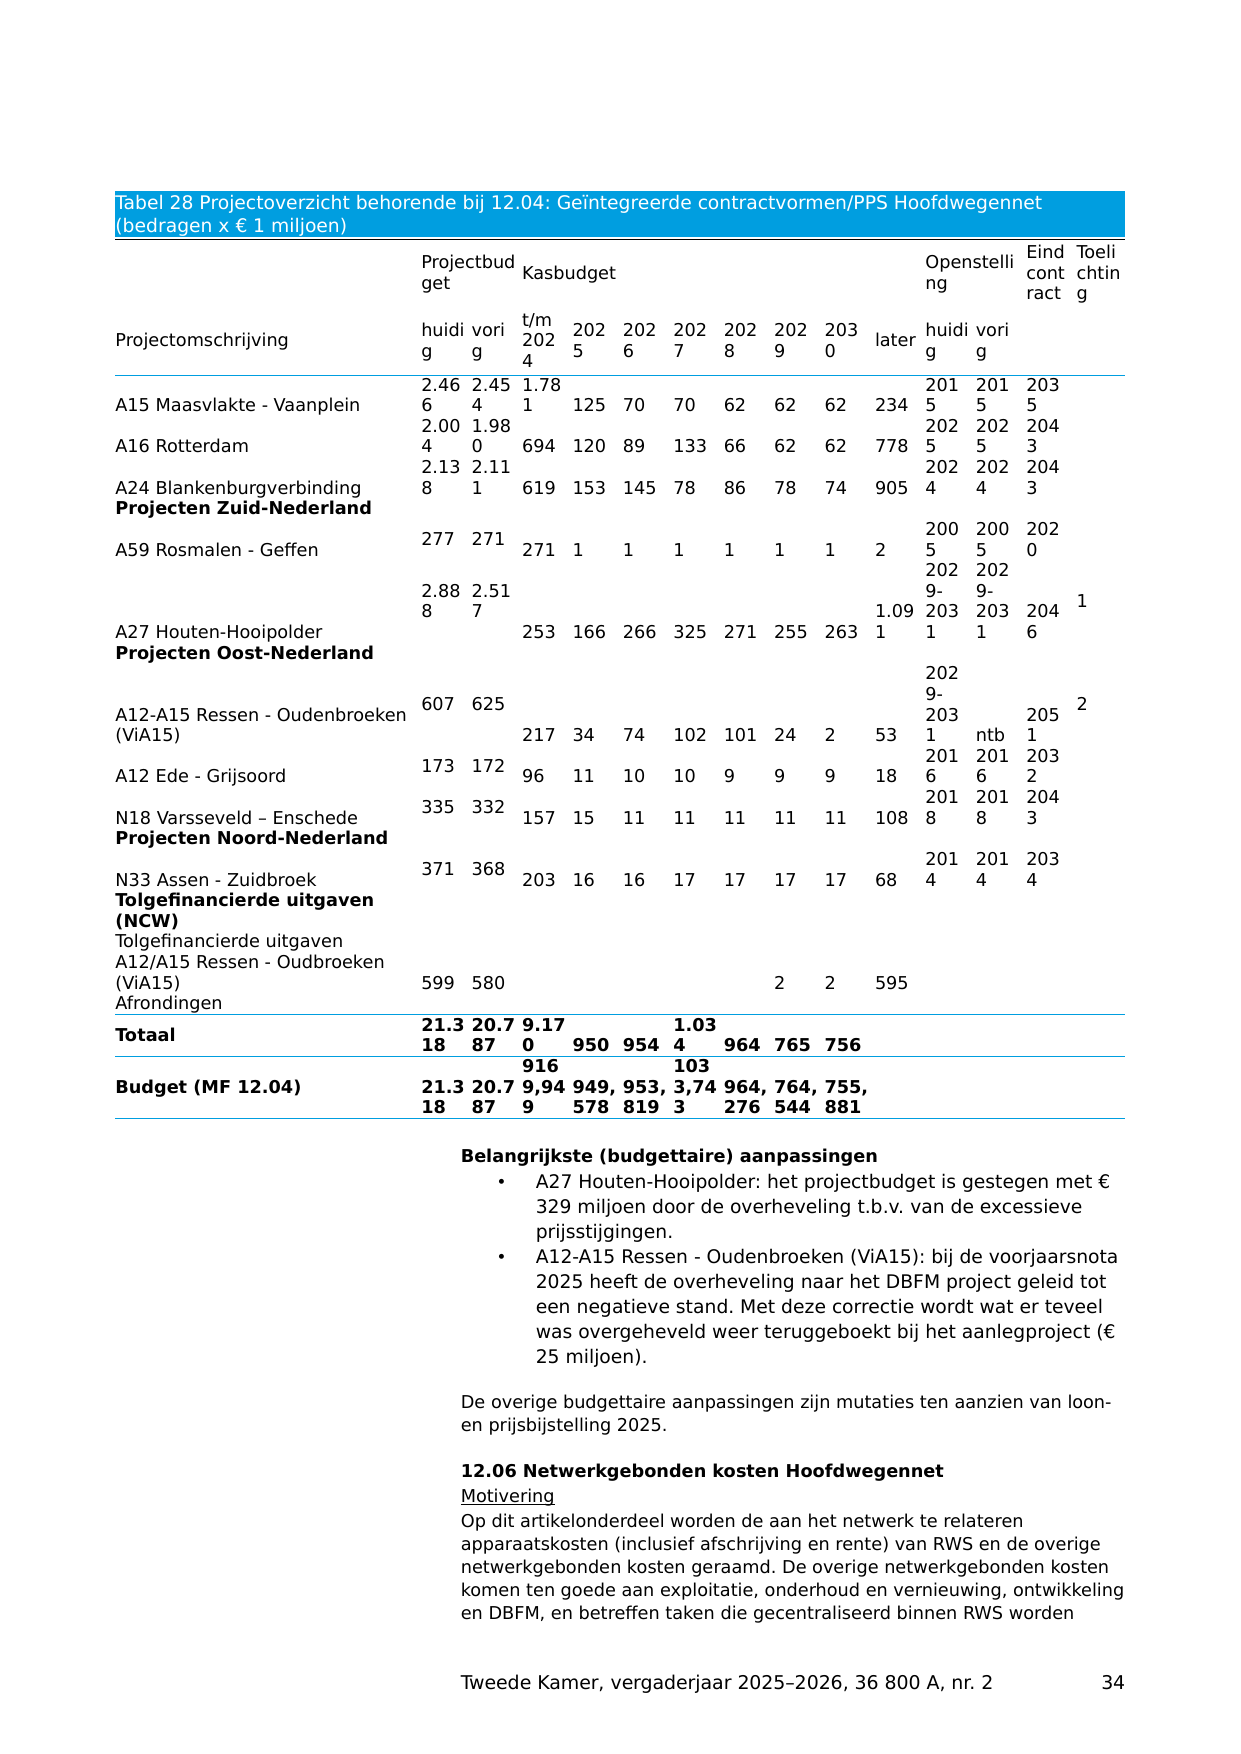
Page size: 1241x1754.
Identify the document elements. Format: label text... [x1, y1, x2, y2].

table_cell vorig [973, 307, 1023, 374]
text De overige budgettaire aanpassingen zijn mutaties ten aanzien van loon- en prijsbijstelling 2025. [461, 1391, 1125, 1436]
table_cell 9169,949 [519, 1057, 569, 1118]
table_cell Projectbudget [418, 240, 519, 307]
table_cell 2025 [569, 307, 620, 374]
table_cell [569, 498, 620, 519]
table_cell 70 [620, 376, 670, 416]
table_cell 2029-2031 [922, 663, 973, 746]
table_cell 125 [569, 376, 620, 416]
table_cell 11 [721, 787, 771, 828]
table_cell 2.517 [469, 560, 519, 643]
table_cell 89 [620, 416, 670, 457]
table_cell 332 [469, 787, 519, 828]
table_cell [469, 890, 519, 931]
table_cell [973, 931, 1023, 993]
table_cell N33 Assen - Zuidbroek [115, 849, 418, 890]
table_cell 133 [670, 416, 721, 457]
table_cell [1074, 828, 1125, 849]
table_cell [1074, 890, 1125, 931]
table_cell 2.111 [469, 457, 519, 498]
table_cell 2.888 [418, 560, 468, 643]
table_cell 10 [670, 746, 721, 787]
table_cell [519, 890, 569, 931]
table_cell Projecten Noord-Nederland [115, 828, 418, 849]
table_cell [922, 643, 973, 663]
table_cell [872, 993, 922, 1014]
table_cell A27 Houten-Hooipolder [115, 560, 418, 643]
table_cell [620, 828, 670, 849]
table_cell 2043 [1023, 457, 1073, 498]
table_cell 2027 [670, 307, 721, 374]
table_cell A12-A15 Ressen - Oudenbroeken (ViA15) [115, 663, 418, 746]
table_cell [922, 890, 973, 931]
table_cell 764,544 [771, 1057, 821, 1118]
table_cell 17 [771, 849, 821, 890]
table_cell [821, 993, 872, 1014]
table_cell 2018 [922, 787, 973, 828]
table_cell 1 [721, 519, 771, 560]
table_cell [922, 993, 973, 1014]
table_cell 2 [1074, 663, 1125, 746]
table_cell 1.781 [519, 376, 569, 416]
table_cell Totaal [115, 1015, 418, 1056]
table_cell [1074, 746, 1125, 787]
table_cell 2016 [973, 746, 1023, 787]
table_cell later [872, 307, 922, 374]
table_cell [771, 643, 821, 663]
table_cell [115, 240, 418, 307]
table_cell 66 [721, 416, 771, 457]
table_cell A15 Maasvlakte - Vaanplein [115, 376, 418, 416]
table_cell [469, 498, 519, 519]
table_cell 2014 [973, 849, 1023, 890]
table_cell [1074, 376, 1125, 416]
table_cell [569, 993, 620, 1014]
table_cell [721, 993, 771, 1014]
table_cell 173 [418, 746, 468, 787]
table_cell 953,819 [620, 1057, 670, 1118]
table_cell 2.138 [418, 457, 468, 498]
table_cell [1023, 890, 1073, 931]
table_cell [821, 890, 872, 931]
table_cell [1074, 416, 1125, 457]
text Motivering [461, 1484, 1125, 1507]
table_cell 101 [721, 663, 771, 746]
table_cell [1074, 307, 1125, 374]
table_cell 96 [519, 746, 569, 787]
table_cell N18 Varsseveld – Enschede [115, 787, 418, 828]
table_cell 102 [670, 663, 721, 746]
table_cell [922, 1015, 973, 1056]
table_cell 153 [569, 457, 620, 498]
table_cell [670, 828, 721, 849]
table_cell 964 [721, 1015, 771, 1056]
table_cell 2020 [1023, 519, 1073, 560]
table_cell [620, 993, 670, 1014]
table_cell [1023, 498, 1073, 519]
table_cell A59 Rosmalen - Geffen [115, 519, 418, 560]
text 12.06 Netwerkgebonden kosten Hoofdwegennet [461, 1459, 1125, 1482]
table_cell 21.318 [418, 1015, 468, 1056]
table_cell [973, 1057, 1023, 1118]
table_cell 62 [821, 376, 872, 416]
table_cell 120 [569, 416, 620, 457]
table_cell 20.787 [469, 1015, 519, 1056]
table_cell [1074, 1015, 1125, 1056]
table_cell 86 [721, 457, 771, 498]
table_cell 166 [569, 560, 620, 643]
table_cell 335 [418, 787, 468, 828]
table_cell 10 [620, 746, 670, 787]
table_cell 16 [620, 849, 670, 890]
table_cell 277 [418, 519, 468, 560]
table_cell 217 [519, 663, 569, 746]
table_cell 2024 [922, 457, 973, 498]
table_cell 2.454 [469, 376, 519, 416]
table_cell 625 [469, 663, 519, 746]
table_cell [1074, 643, 1125, 663]
table_cell 2.466 [418, 376, 468, 416]
table_cell [922, 498, 973, 519]
table_cell [1074, 457, 1125, 498]
table_cell 1033,743 [670, 1057, 721, 1118]
table_cell 2029 [771, 307, 821, 374]
table_cell A16 Rotterdam [115, 416, 418, 457]
table_cell 954 [620, 1015, 670, 1056]
table_cell 203 [519, 849, 569, 890]
table_cell 11 [670, 787, 721, 828]
table_cell [1074, 993, 1125, 1014]
table_cell [1074, 498, 1125, 519]
table_cell [821, 643, 872, 663]
table_cell t/m 2024 [519, 307, 569, 374]
table_cell [1074, 931, 1125, 993]
table_cell 271 [721, 560, 771, 643]
table_cell 70 [670, 376, 721, 416]
table_cell 2025 [922, 416, 973, 457]
table_cell 2043 [1023, 787, 1073, 828]
table_cell 964,276 [721, 1057, 771, 1118]
table_cell Tolgefinancierde uitgaven (NCW) [115, 890, 418, 931]
table_cell 2043 [1023, 416, 1073, 457]
table_cell [721, 931, 771, 993]
table_cell [973, 828, 1023, 849]
table_cell 756 [821, 1015, 872, 1056]
table_cell [721, 643, 771, 663]
table_cell 157 [519, 787, 569, 828]
table_cell 145 [620, 457, 670, 498]
table_cell 17 [821, 849, 872, 890]
table_cell 234 [872, 376, 922, 416]
table_cell 11 [620, 787, 670, 828]
table_cell A12 Ede - Grijsoord [115, 746, 418, 787]
table_cell 11 [821, 787, 872, 828]
table_cell 595 [872, 931, 922, 993]
table_cell [1023, 1015, 1073, 1056]
table_cell [771, 828, 821, 849]
table_cell 599 [418, 931, 468, 993]
table_cell [872, 498, 922, 519]
table_cell [670, 993, 721, 1014]
table_cell [1074, 787, 1125, 828]
table_cell [721, 890, 771, 931]
table_cell [620, 890, 670, 931]
table_cell [973, 498, 1023, 519]
table_cell 21.318 [418, 1057, 468, 1118]
table_cell [771, 890, 821, 931]
table_cell 53 [872, 663, 922, 746]
table_cell Toelichting [1074, 240, 1125, 307]
table_cell 2 [771, 931, 821, 993]
table_cell 1 [620, 519, 670, 560]
table_cell 694 [519, 416, 569, 457]
table_cell 2028 [721, 307, 771, 374]
table_cell 2.004 [418, 416, 468, 457]
table_cell 949,578 [569, 1057, 620, 1118]
table_cell 108 [872, 787, 922, 828]
table_cell 1 [771, 519, 821, 560]
table_cell [922, 931, 973, 993]
table_cell 17 [670, 849, 721, 890]
table_cell 2034 [1023, 849, 1073, 890]
table_cell huidig [418, 307, 468, 374]
table_cell 62 [721, 376, 771, 416]
table_cell 16 [569, 849, 620, 890]
table_cell [1023, 931, 1073, 993]
table_cell [973, 993, 1023, 1014]
table_cell 1.091 [872, 560, 922, 643]
table_cell [569, 890, 620, 931]
table_cell 17 [721, 849, 771, 890]
table_cell [670, 931, 721, 993]
table_cell 2 [821, 931, 872, 993]
table_cell [519, 498, 569, 519]
table_cell 2005 [922, 519, 973, 560]
table_cell 2030 [821, 307, 872, 374]
table_cell [721, 828, 771, 849]
table_cell 2015 [973, 376, 1023, 416]
table_cell [1023, 993, 1073, 1014]
table_cell 15 [569, 787, 620, 828]
table_cell [1074, 849, 1125, 890]
table_cell 2018 [973, 787, 1023, 828]
table_cell 1 [670, 519, 721, 560]
table_cell [469, 828, 519, 849]
table_cell [519, 643, 569, 663]
table_cell 78 [670, 457, 721, 498]
table_cell 325 [670, 560, 721, 643]
table_cell 755,881 [821, 1057, 872, 1118]
table_cell 255 [771, 560, 821, 643]
table_cell 905 [872, 457, 922, 498]
table_cell [973, 890, 1023, 931]
table_cell [872, 1015, 922, 1056]
text Belangrijkste (budgettaire) aanpassingen [461, 1144, 1125, 1167]
table_cell 78 [771, 457, 821, 498]
table_cell 371 [418, 849, 468, 890]
table_cell 9 [721, 746, 771, 787]
table_cell [519, 993, 569, 1014]
table_cell Projecten Oost-Nederland [115, 643, 418, 663]
table_cell [418, 828, 468, 849]
table_cell [569, 828, 620, 849]
table_cell A24 Blankenburgverbinding [115, 457, 418, 498]
table_cell 2026 [620, 307, 670, 374]
table_cell 607 [418, 663, 468, 746]
list A12-A15 Ressen - Oudenbroeken (ViA15): bij de voorjaarsnota 2025 heeft de overheveling naar het DBFM project geleid tot een negatieve stand. Met deze correctie wordt wat er teveel was overgeheveld weer teruggeboekt bij het aanlegproject (€ 25 miljoen). [498, 1244, 1125, 1369]
table_cell [1023, 1057, 1073, 1118]
table_cell 2032 [1023, 746, 1073, 787]
table_cell 20.787 [469, 1057, 519, 1118]
table_cell [418, 993, 468, 1014]
table_cell 62 [771, 416, 821, 457]
table_cell Eind contract [1023, 240, 1073, 307]
text Op dit artikelonderdeel worden de aan het netwerk te relateren apparaatskosten (inclusief afschrijving en rente) van RWS en de overige netwerkgebonden kosten geraamd. De overige netwerkgebonden kosten komen ten goede aan exploitatie, onderhoud en vernieuwing, ontwikkeling en DBFM, en betreffen taken die gecentraliseerd binnen RWS worden [461, 1509, 1125, 1624]
table_cell 271 [469, 519, 519, 560]
table_cell [1023, 643, 1073, 663]
table_cell 2015 [922, 376, 973, 416]
table_cell Projectomschrijving [115, 307, 418, 374]
table_cell Budget (MF 12.04) [115, 1057, 418, 1118]
table_cell 11 [771, 787, 821, 828]
table_cell [872, 643, 922, 663]
table_cell [670, 643, 721, 663]
table_cell 2005 [973, 519, 1023, 560]
table_cell [821, 828, 872, 849]
table_cell 950 [569, 1015, 620, 1056]
table_cell 2016 [922, 746, 973, 787]
table_cell [519, 931, 569, 993]
table_cell 778 [872, 416, 922, 457]
table_cell [469, 643, 519, 663]
table_cell 9 [821, 746, 872, 787]
table_cell [821, 498, 872, 519]
table_cell 18 [872, 746, 922, 787]
table_cell [670, 890, 721, 931]
table_cell 266 [620, 560, 670, 643]
table_cell [771, 498, 821, 519]
table_cell [569, 643, 620, 663]
table_cell 62 [771, 376, 821, 416]
table_cell 2 [821, 663, 872, 746]
table_cell 2035 [1023, 376, 1073, 416]
table_cell [620, 643, 670, 663]
table_cell 1 [1074, 560, 1125, 643]
table_cell ntb [973, 663, 1023, 746]
table_cell 580 [469, 931, 519, 993]
table_cell [872, 828, 922, 849]
table_cell [1074, 519, 1125, 560]
table_cell 2025 [973, 416, 1023, 457]
table_cell [922, 828, 973, 849]
table_cell 2024 [973, 457, 1023, 498]
table_cell 1 [569, 519, 620, 560]
table_cell 1 [821, 519, 872, 560]
table_cell [872, 1057, 922, 1118]
table_cell Projecten Zuid-Nederland [115, 498, 418, 519]
table_cell 253 [519, 560, 569, 643]
table_cell 263 [821, 560, 872, 643]
table_cell [872, 890, 922, 931]
table_cell [973, 1015, 1023, 1056]
table_cell Afrondingen [115, 993, 418, 1014]
table_cell 619 [519, 457, 569, 498]
table_cell 2046 [1023, 560, 1073, 643]
table_cell [469, 993, 519, 1014]
table_cell [771, 993, 821, 1014]
table_cell 62 [821, 416, 872, 457]
table_cell huidig [922, 307, 973, 374]
table_cell 368 [469, 849, 519, 890]
table_cell 2029-2031 [973, 560, 1023, 643]
list A27 Houten-Hooipolder: het projectbudget is gestegen met € 329 miljoen door de overheveling t.b.v. van de excessieve prijsstijgingen. [498, 1169, 1125, 1244]
table_cell Openstelling [922, 240, 1023, 307]
table_cell [1023, 828, 1073, 849]
table_cell [973, 643, 1023, 663]
table_cell 34 [569, 663, 620, 746]
table_cell 1.980 [469, 416, 519, 457]
table_cell Tolgefinancierde uitgaven A12/A15 Ressen - Oudbroeken (ViA15) [115, 931, 418, 993]
table_cell 74 [821, 457, 872, 498]
table_cell Kasbudget [519, 240, 922, 307]
table_cell [1074, 1057, 1125, 1118]
table_cell [1023, 307, 1073, 374]
table_cell [922, 1057, 973, 1118]
table_cell 68 [872, 849, 922, 890]
table_cell 2029-2031 [922, 560, 973, 643]
table_cell 271 [519, 519, 569, 560]
table_cell 11 [569, 746, 620, 787]
table_cell [418, 498, 468, 519]
table_cell [418, 890, 468, 931]
table_cell 9.170 [519, 1015, 569, 1056]
table_cell [569, 931, 620, 993]
table_cell 2014 [922, 849, 973, 890]
table_cell [620, 498, 670, 519]
table_cell [418, 643, 468, 663]
table_cell [721, 498, 771, 519]
table_cell 2 [872, 519, 922, 560]
table_cell 765 [771, 1015, 821, 1056]
table_cell 24 [771, 663, 821, 746]
table_cell 2051 [1023, 663, 1073, 746]
table_cell [620, 931, 670, 993]
table_cell 9 [771, 746, 821, 787]
table_cell [519, 828, 569, 849]
table_cell [670, 498, 721, 519]
table_cell 1.034 [670, 1015, 721, 1056]
table_cell 74 [620, 663, 670, 746]
table_cell vorig [469, 307, 519, 374]
table_cell 172 [469, 746, 519, 787]
